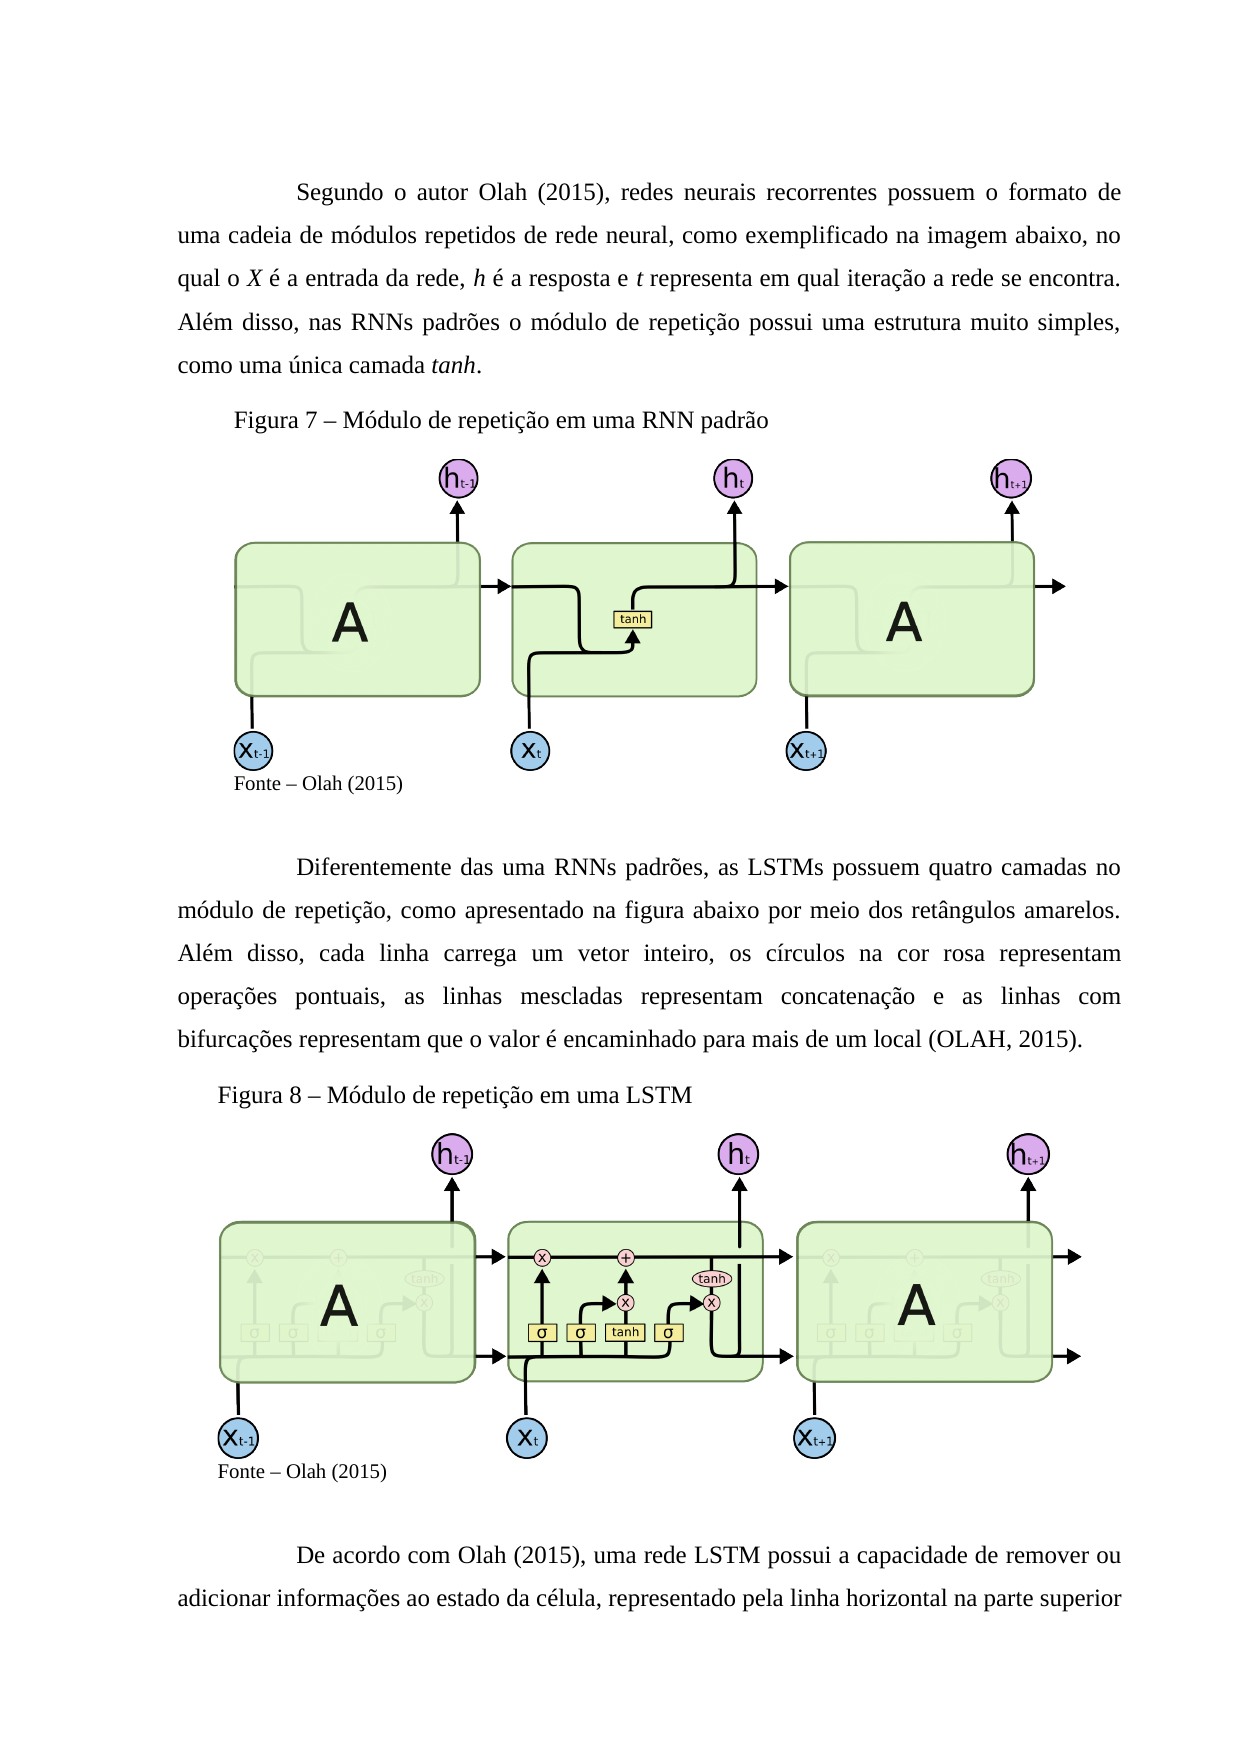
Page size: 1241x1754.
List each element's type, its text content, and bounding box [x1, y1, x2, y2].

text Figura 8 – Módulo de repetição em uma LSTM [217, 1080, 1082, 1109]
text Diferentemente das uma RNNs padrões, as LSTMs possuem quatro camadas no módulo de repetição, como apresentado na figura abaixo por meio dos retângulos amarelos. Além disso, cada linha carrega um vetor inteiro, os círculos na cor rosa representam operações pontuais, as linhas mescladas representam concatenação e as linhas com bifurcações representam que o valor é encaminhado para mais de um local (OLAH, 2015). [177, 852, 1122, 1053]
text Fonte – Olah (2015) [217, 1459, 1082, 1483]
text Segundo o autor Olah (2015), redes neurais recorrentes possuem o formato de uma cadeia de módulos repetidos de rede neural, como exemplificado na imagem abaixo, no qual o X é a entrada da rede, h é a resposta e t representa em qual iteração a rede se encontra. Além disso, nas RNNs padrões o módulo de repetição possui uma estrutura muito simples, como uma única camada tanh. [177, 177, 1122, 378]
picture [233, 459, 1066, 771]
picture [217, 1133, 1082, 1459]
text Fonte – Olah (2015) [233, 771, 1066, 794]
text De acordo com Olah (2015), uma rede LSTM possui a capacidade de remover ou adicionar informações ao estado da célula, representado pela linha horizontal na parte superior [177, 1540, 1122, 1612]
text Figura 7 – Módulo de repetição em uma RNN padrão [233, 405, 1066, 434]
